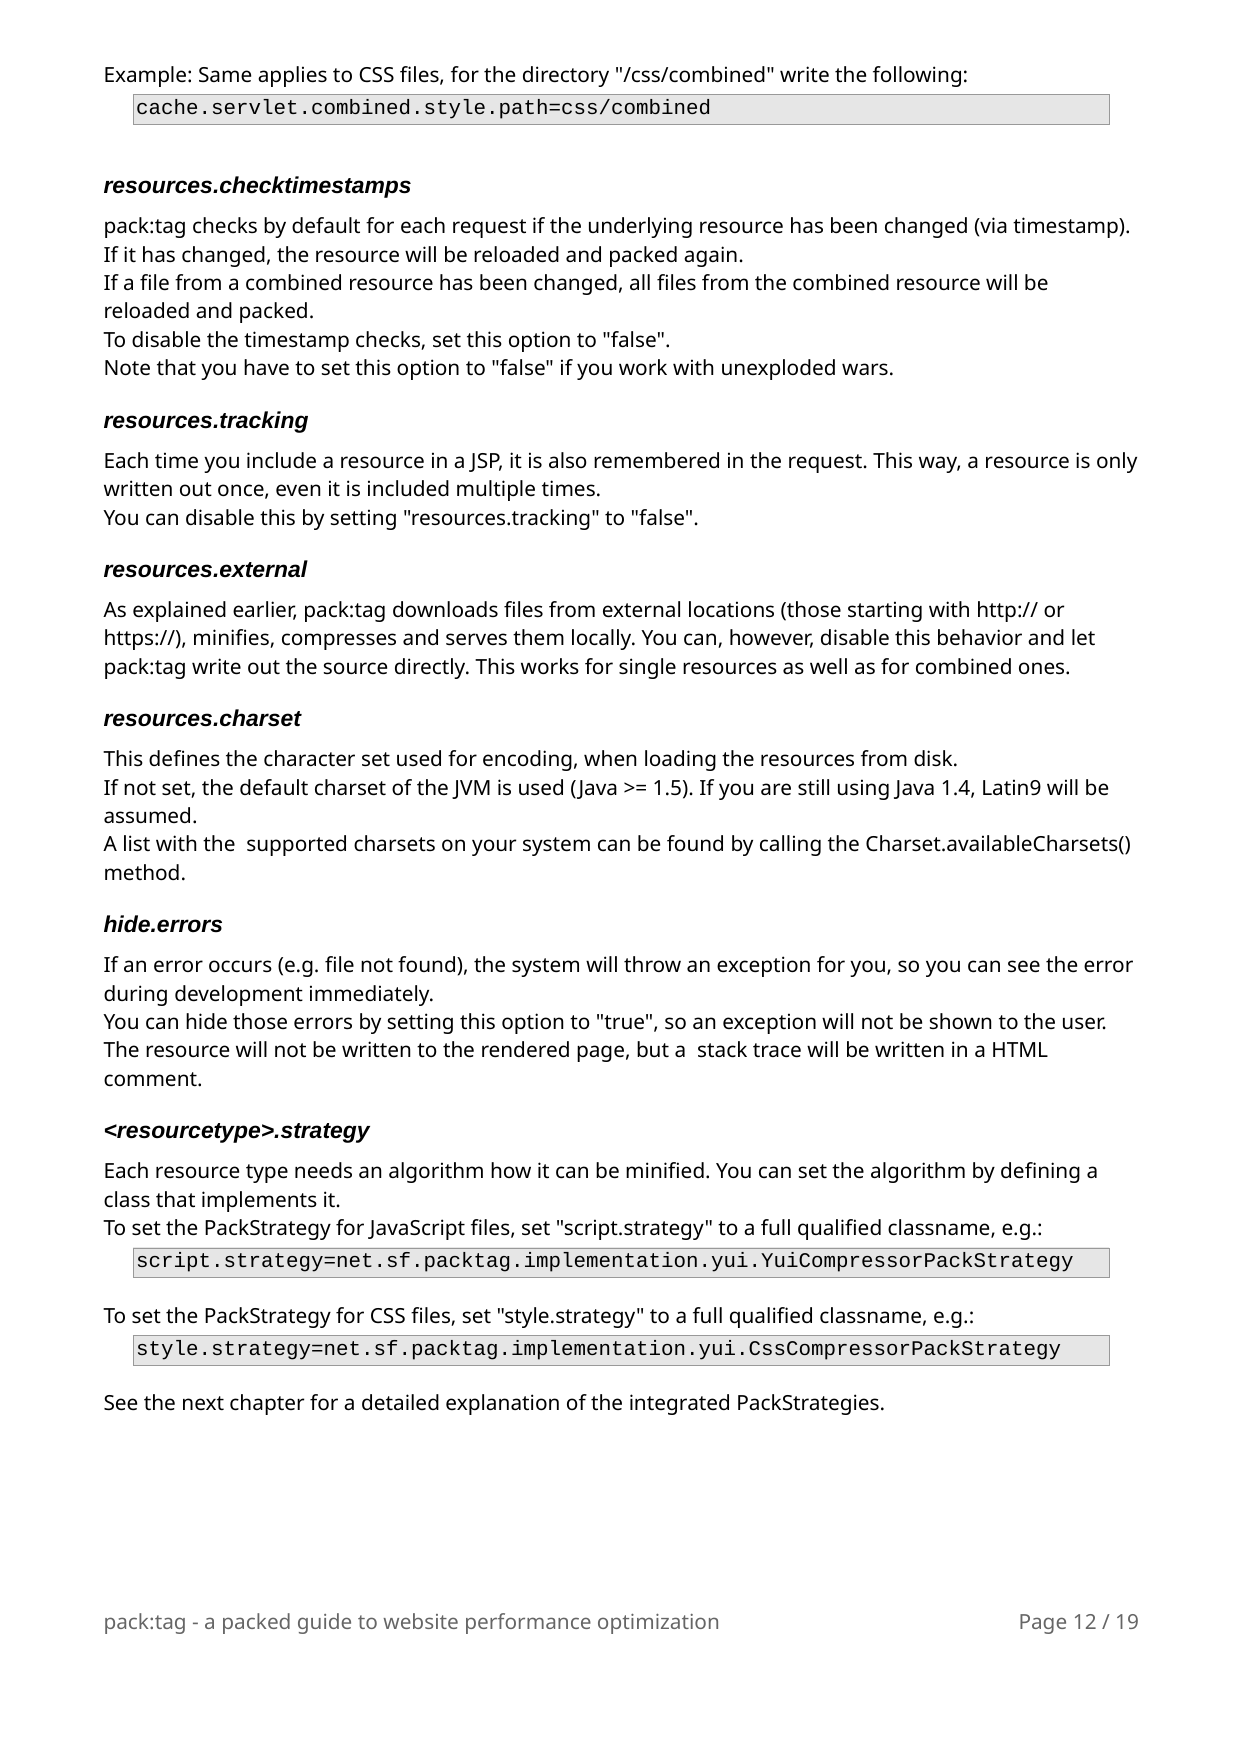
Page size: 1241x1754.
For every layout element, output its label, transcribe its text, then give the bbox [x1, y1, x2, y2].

text script.strategy=net.sf.packtag.implementation.yui.YuiCompressorPackStrategy [134, 1249, 1109, 1277]
text To disable the timestamp checks, set this option to "false". [103, 325, 1139, 353]
text You can hide those errors by setting this option to "true", so an exception will not be shown to the user. The resource will not be written to the rendered page, but a stack trace will be written in a HTML comment. [103, 1007, 1139, 1092]
text To set the PackStrategy for JavaScript files, set "script.strategy" to a full qualified classname, e.g.: [103, 1213, 1139, 1242]
text cache.servlet.combined.style.path=css/combined [134, 95, 1109, 124]
text As explained earlier, pack:tag downloads files from external locations (those starting with http:// or https://), minifies, compresses and serves them locally. You can, however, disable this behavior and let pack:tag write out the source directly. This works for single resources as well as for combined ones. [103, 595, 1139, 680]
subtitle resources.external [103, 556, 1139, 582]
subtitle resources.charset [103, 705, 1139, 732]
text style.strategy=net.sf.packtag.implementation.yui.CssCompressorPackStrategy [134, 1336, 1109, 1365]
subtitle resources.tracking [103, 407, 1139, 433]
text Each resource type needs an algorithm how it can be minified. You can set the algorithm by defining a class that implements it. [103, 1156, 1139, 1213]
subtitle resources.checktimestamps [103, 172, 1139, 199]
text If an error occurs (e.g. file not found), the system will throw an exception for you, so you can see the error during development immediately. [103, 950, 1139, 1007]
text To set the PackStrategy for CSS files, set "style.strategy" to a full qualified classname, e.g.: [103, 1301, 1139, 1329]
text A list with the supported charsets on your system can be found by calling the Charset.availableCharsets() method. [103, 829, 1139, 886]
text Note that you have to set this option to "false" if you work with unexploded wars. [103, 353, 1139, 382]
text Example: Same applies to CSS files, for the directory "/css/combined" write the following: [103, 60, 1139, 88]
text If a file from a combined resource has been changed, all files from the combined resource will be reloaded and packed. [103, 268, 1139, 325]
text pack:tag checks by default for each request if the underlying resource has been changed (via timestamp). If it has changed, the resource will be reloaded and packed again. [103, 211, 1139, 268]
subtitle hide.errors [103, 911, 1139, 938]
text See the next chapter for a detailed explanation of the integrated PackStrategies. [103, 1388, 1139, 1417]
text You can disable this by setting "resources.tracking" to "false". [103, 503, 1139, 531]
text Each time you include a resource in a JSP, it is also remembered in the request. This way, a resource is only written out once, even it is included multiple times. [103, 446, 1139, 503]
text This defines the character set used for encoding, when loading the resources from disk. [103, 744, 1139, 773]
text If not set, the default charset of the JVM is used (Java >= 1.5). If you are still using Java 1.4, Latin9 will be assumed. [103, 773, 1139, 829]
subtitle <resourcetype>.strategy [103, 1117, 1139, 1144]
